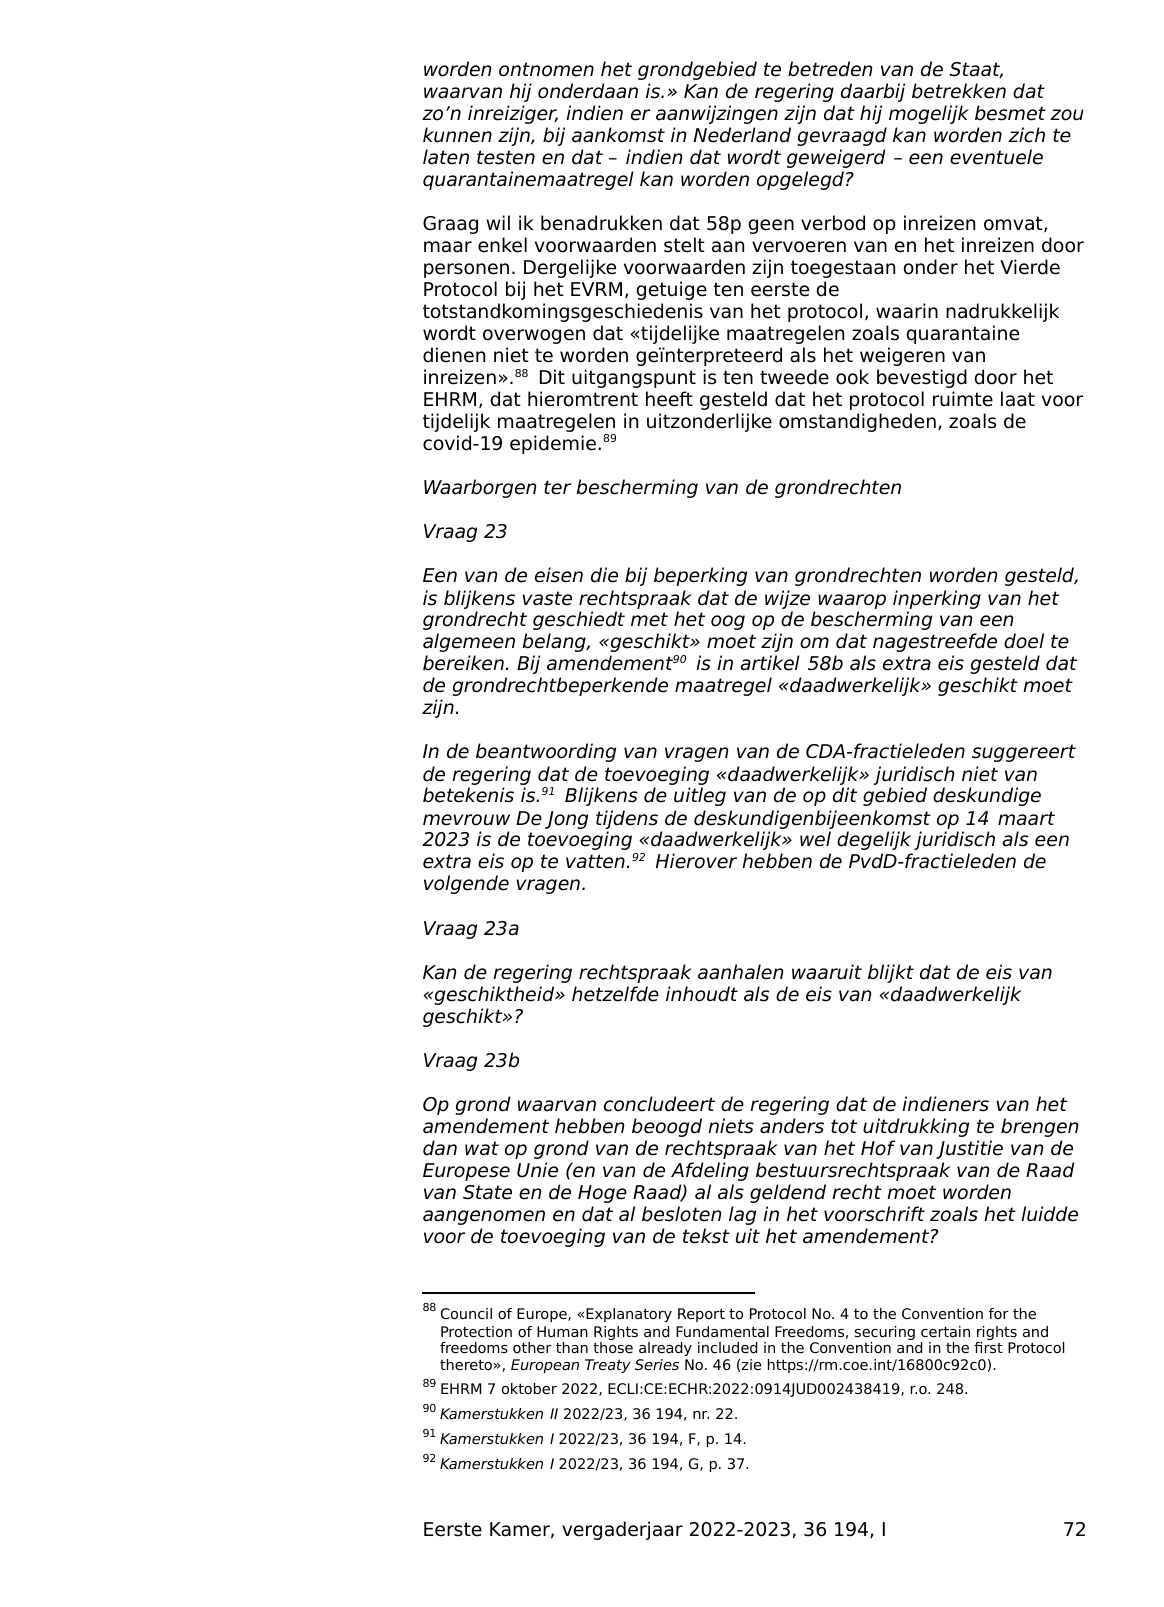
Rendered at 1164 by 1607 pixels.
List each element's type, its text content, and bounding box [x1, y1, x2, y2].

text Een van de eisen die bij beperking van grondrechten worden gesteld, is blijkens vaste rechtspraak dat de wijze waarop inperking van het grondrecht geschiedt met het oog op de bescherming van een algemeen belang, «geschikt» moet zijn om dat nagestreefde doel te bereiken. Bij amendement is in artikel 58b als extra eis gesteld dat de grondrechtbeperkende maatregel «daadwerkelijk» geschikt moet zijn. [422, 565, 1087, 719]
subtitle Waarborgen ter bescherming van de grondrechten [422, 477, 1087, 499]
subtitle Vraag 23 [422, 521, 1087, 543]
text Council of Europe, «Explanatory Report to Protocol No. 4 to the Convention for the Protection of Human Rights and Fundamental Freedoms, securing certain rights and freedoms other than those already included in the Convention and in the first Protocol thereto», European Treaty Series No. 46 (zie https://rm.coe.int/16800c92c0). [422, 1302, 1087, 1374]
text Op grond waarvan concludeert de regering dat de indieners van het amendement hebben beoogd niets anders tot uitdrukking te brengen dan wat op grond van de rechtspraak van het Hof van Justitie van de Europese Unie (en van de Afdeling bestuursrechtspraak van de Raad van State en de Hoge Raad) al als geldend recht moet worden aangenomen en dat al besloten lag in het voorschrift zoals het luidde voor de toevoeging van de tekst uit het amendement? [422, 1094, 1087, 1248]
text Kamerstukken II 2022/23, 36 194, nr. 22. [422, 1402, 1087, 1424]
text EHRM 7 oktober 2022, ECLI:CE:ECHR:2022:0914JUD002438419, r.o. 248. [422, 1377, 1087, 1399]
text Kamerstukken I 2022/23, 36 194, G, p. 37. [422, 1452, 1087, 1474]
text worden ontnomen het grondgebied te betreden van de Staat, waarvan hij onderdaan is.» Kan de regering daarbij betrekken dat zo’n inreiziger, indien er aanwijzingen zijn dat hij mogelijk besmet zou kunnen zijn, bij aankomst in Nederland gevraagd kan worden zich te laten testen en dat – indien dat wordt geweigerd – een eventuele quarantainemaatregel kan worden opgelegd? [422, 59, 1087, 191]
text Kamerstukken I 2022/23, 36 194, F, p. 14. [422, 1427, 1087, 1449]
text Graag wil ik benadrukken dat 58p geen verbod op inreizen omvat, maar enkel voorwaarden stelt aan vervoeren van en het inreizen door personen. Dergelijke voorwaarden zijn toegestaan onder het Vierde Protocol bij het EVRM, getuige ten eerste de totstandkomingsgeschiedenis van het protocol, waarin nadrukkelijk wordt overwogen dat «tijdelijke maatregelen zoals quarantaine dienen niet te worden geïnterpreteerd als het weigeren van inreizen». Dit uitgangspunt is ten tweede ook bevestigd door het EHRM, dat hieromtrent heeft gesteld dat het protocol ruimte laat voor tijdelijk maatregelen in uitzonderlijke omstandigheden, zoals de covid-19 epidemie. [422, 213, 1087, 455]
subtitle Vraag 23a [422, 917, 1087, 939]
text Kan de regering rechtspraak aanhalen waaruit blijkt dat de eis van «geschiktheid» hetzelfde inhoudt als de eis van «daadwerkelijk geschikt»? [422, 962, 1087, 1028]
text In de beantwoording van vragen van de CDA-fractieleden suggereert de regering dat de toevoeging «daadwerkelijk» juridisch niet van betekenis is. Blijkens de uitleg van de op dit gebied deskundige mevrouw De Jong tijdens de deskundigenbijeenkomst op 14 maart 2023 is de toevoeging «daadwerkelijk» wel degelijk juridisch als een extra eis op te vatten. Hierover hebben de PvdD-fractieleden de volgende vragen. [422, 741, 1087, 895]
subtitle Vraag 23b [422, 1050, 1087, 1072]
